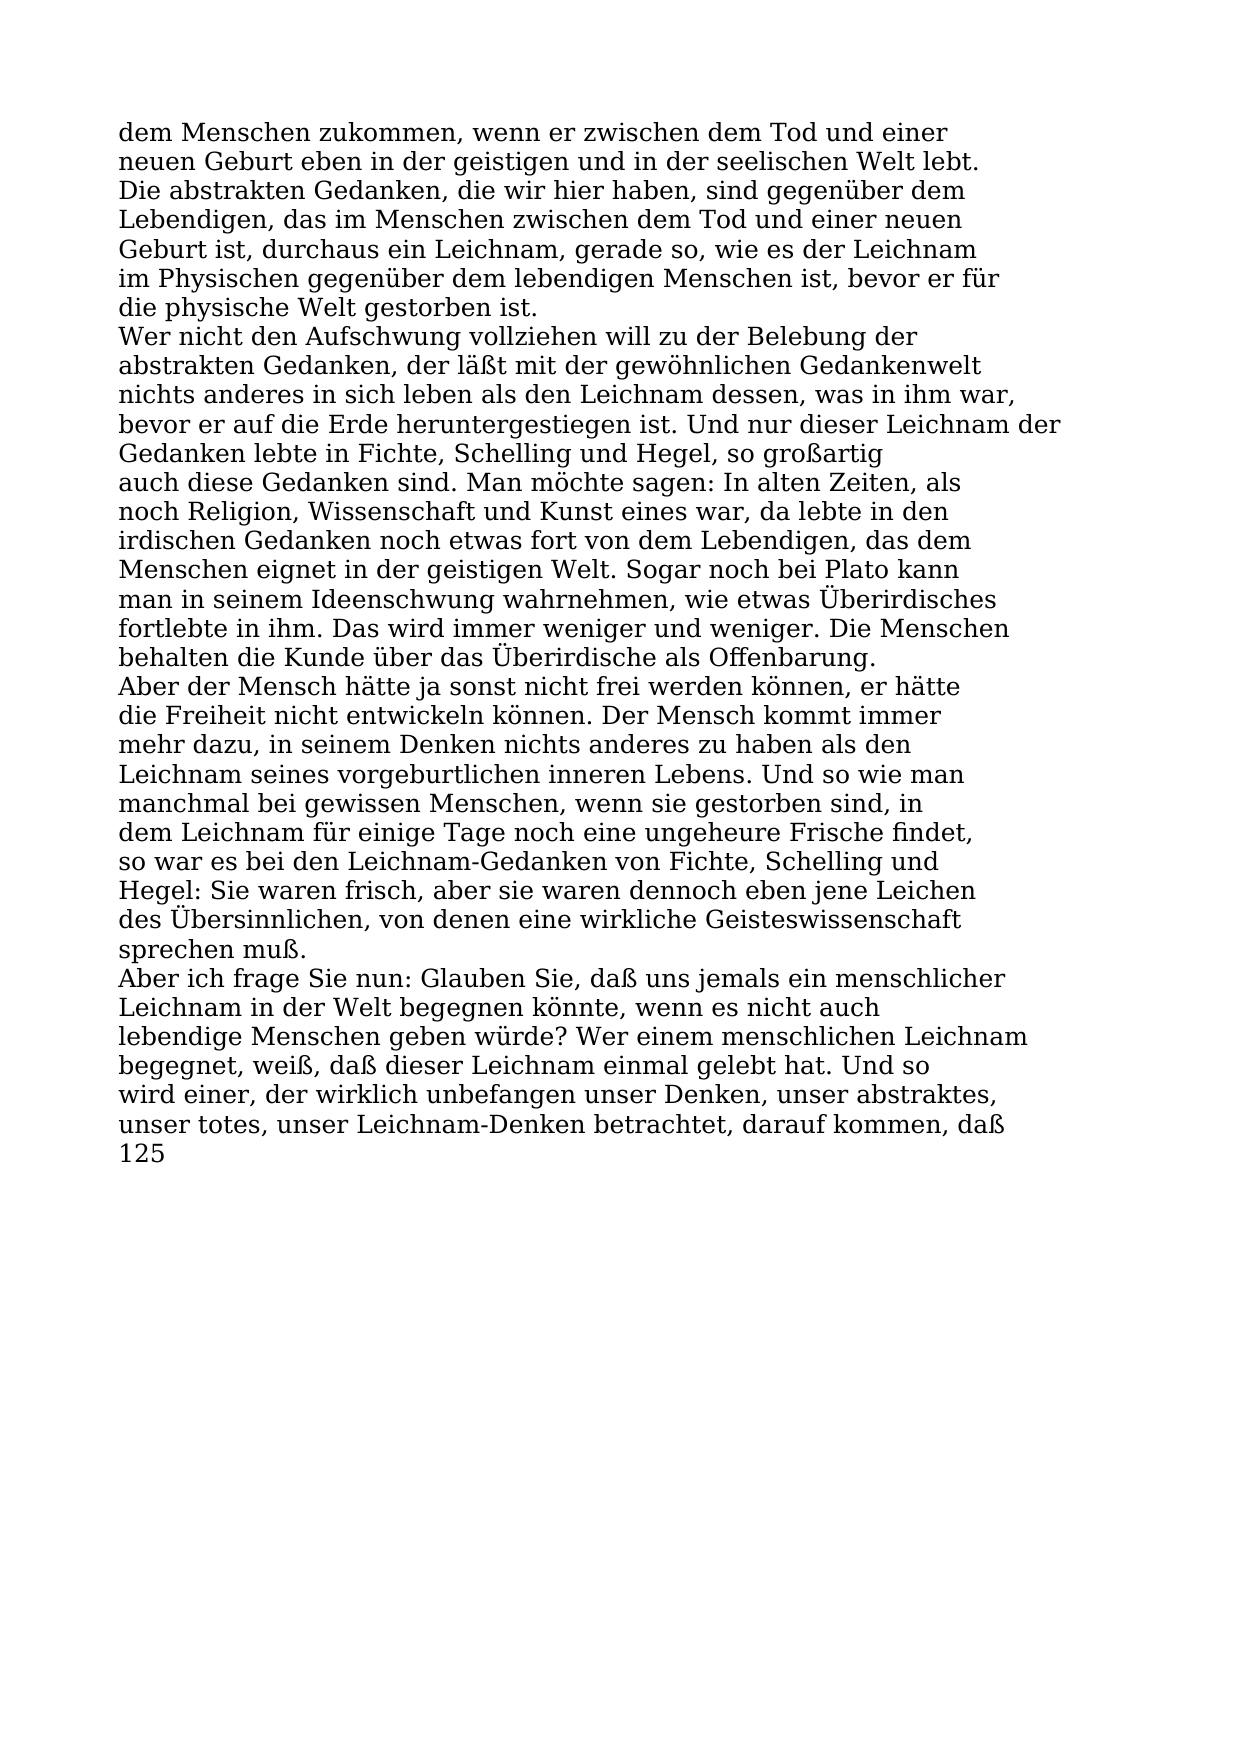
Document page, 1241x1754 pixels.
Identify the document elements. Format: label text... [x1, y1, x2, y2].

text mehr dazu, in seinem Denken nichts anderes zu haben als den [118, 731, 1122, 760]
text die Freiheit nicht entwickeln können. Der Mensch kommt immer [118, 701, 1122, 731]
text unser totes, unser Leichnam-Denken betrachtet, darauf kommen, daß [118, 1110, 1122, 1139]
text Die abstrakten Gedanken, die wir hier haben, sind gegenüber dem [118, 176, 1122, 206]
text bevor er auf die Erde heruntergestiegen ist. Und nur dieser Leichnam der Gedanken lebte in Fichte, Schelling und Hegel, so großartig [118, 410, 1122, 468]
text Aber ich frage Sie nun: Glauben Sie, daß uns jemals ein menschlicher Leichnam in der Welt begegnen könnte, wenn es nicht auch [118, 964, 1122, 1022]
text lebendige Menschen geben würde? Wer einem menschlichen Leichnam begegnet, weiß, daß dieser Leichnam einmal gelebt hat. Und so [118, 1022, 1122, 1081]
text manchmal bei gewissen Menschen, wenn sie gestorben sind, in [118, 789, 1122, 818]
text im Physischen gegenüber dem lebendigen Menschen ist, bevor er für [118, 264, 1122, 293]
text die physische Welt gestorben ist. [118, 293, 1122, 322]
text noch Religion, Wissenschaft und Kunst eines war, da lebte in den [118, 497, 1122, 526]
text nichts anderes in sich leben als den Leichnam dessen, was in ihm war, [118, 381, 1122, 410]
text des Übersinnlichen, von denen eine wirkliche Geisteswissenschaft [118, 906, 1122, 935]
text irdischen Gedanken noch etwas fort von dem Lebendigen, das dem [118, 526, 1122, 556]
text Lebendigen, das im Menschen zwischen dem Tod und einer neuen [118, 206, 1122, 235]
text man in seinem Ideenschwung wahrnehmen, wie etwas Überirdisches [118, 585, 1122, 614]
text auch diese Gedanken sind. Man möchte sagen: In alten Zeiten, als [118, 468, 1122, 497]
text 125 [118, 1139, 1122, 1168]
text dem Menschen zukommen, wenn er zwischen dem Tod und einer [118, 118, 1122, 147]
text Aber der Mensch hätte ja sonst nicht frei werden können, er hätte [118, 672, 1122, 701]
text Geburt ist, durchaus ein Leichnam, gerade so, wie es der Leichnam [118, 235, 1122, 264]
text Hegel: Sie waren frisch, aber sie waren dennoch eben jene Leichen [118, 876, 1122, 906]
text sprechen muß. [118, 935, 1122, 964]
text neuen Geburt eben in der geistigen und in der seelischen Welt lebt. [118, 147, 1122, 176]
text fortlebte in ihm. Das wird immer weniger und weniger. Die Menschen behalten die Kunde über das Überirdische als Offenbarung. [118, 614, 1122, 672]
text abstrakten Gedanken, der läßt mit der gewöhnlichen Gedankenwelt [118, 351, 1122, 381]
text dem Leichnam für einige Tage noch eine ungeheure Frische findet, [118, 818, 1122, 847]
text Leichnam seines vorgeburtlichen inneren Lebens. Und so wie man [118, 760, 1122, 789]
text Menschen eignet in der geistigen Welt. Sogar noch bei Plato kann [118, 556, 1122, 585]
text Wer nicht den Aufschwung vollziehen will zu der Belebung der [118, 322, 1122, 351]
text so war es bei den Leichnam-Gedanken von Fichte, Schelling und [118, 847, 1122, 876]
text wird einer, der wirklich unbefangen unser Denken, unser abstraktes, [118, 1081, 1122, 1110]
